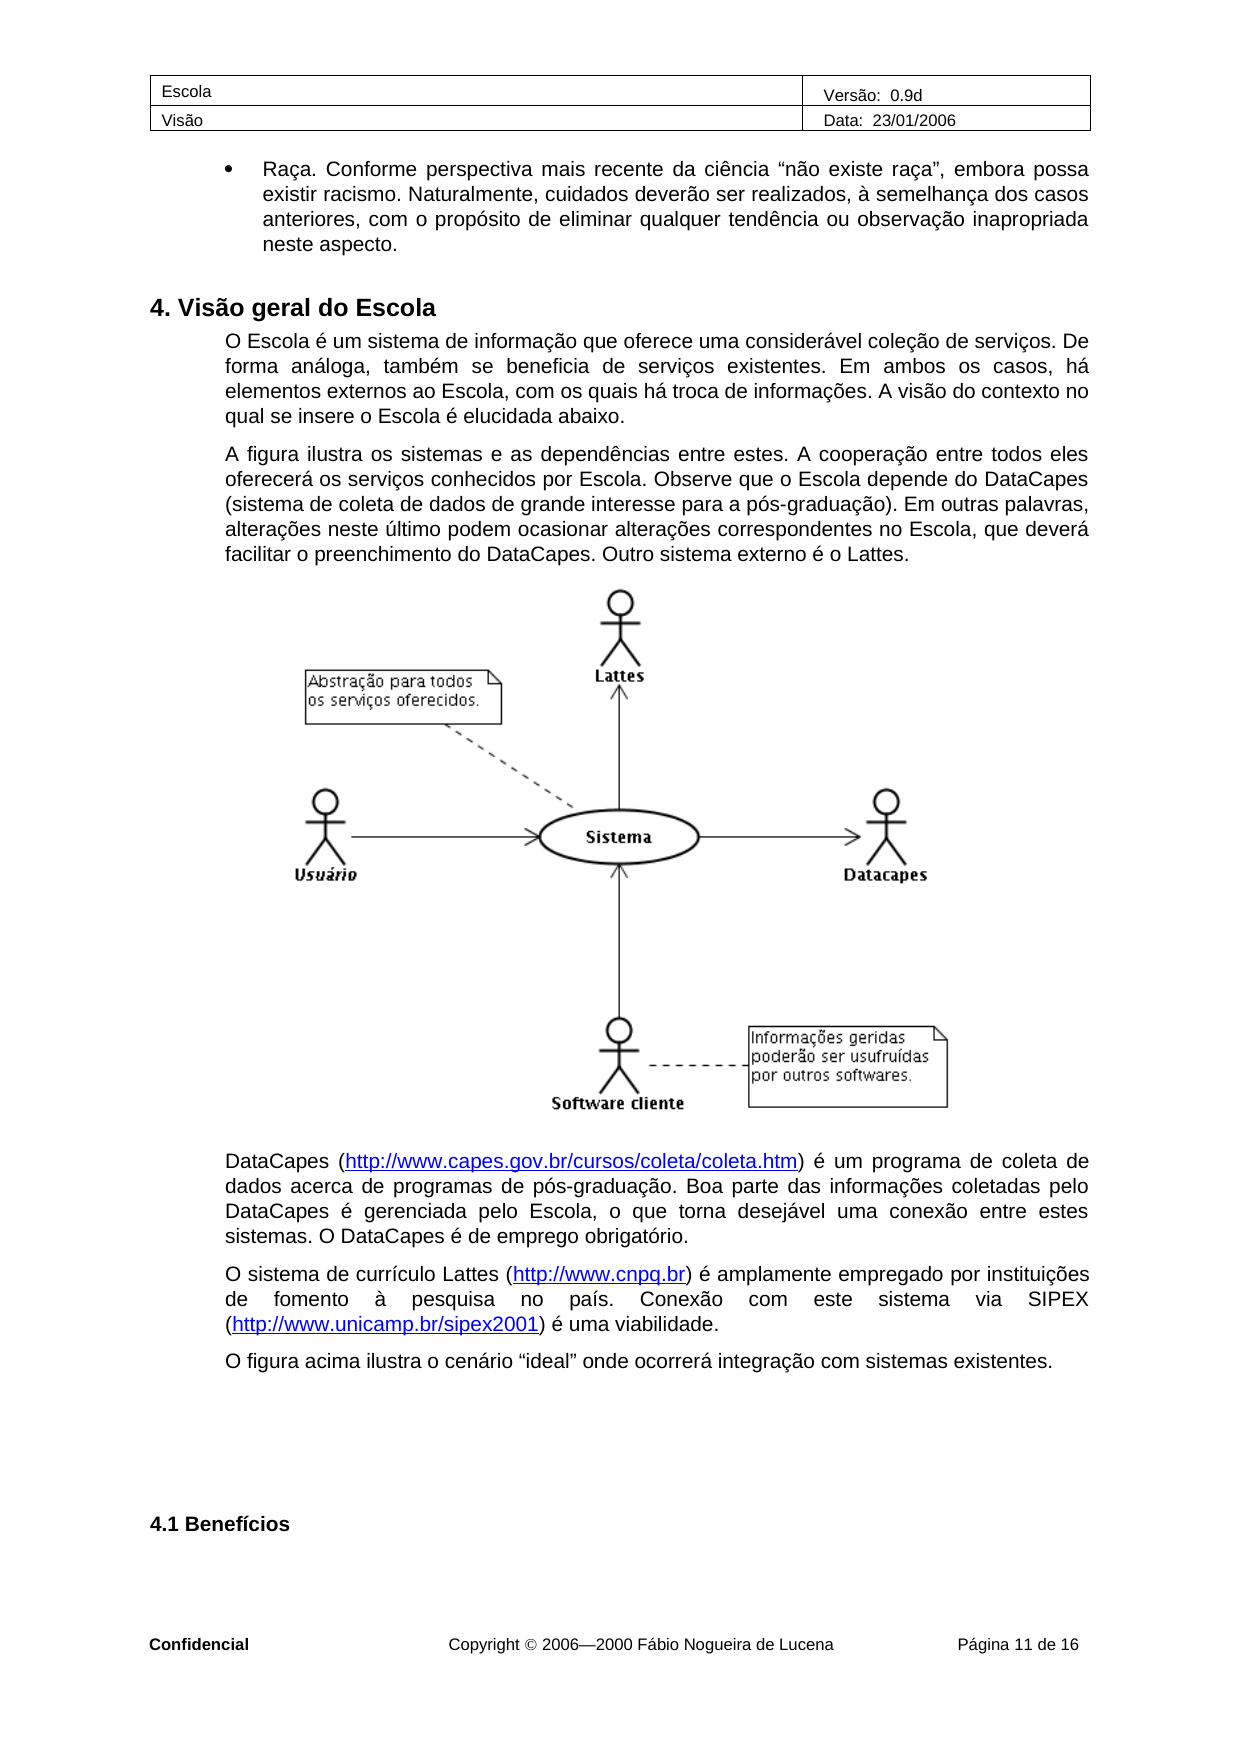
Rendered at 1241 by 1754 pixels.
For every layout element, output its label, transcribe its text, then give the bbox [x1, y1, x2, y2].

list Raça. Conforme perspectiva mais recente da ciência “não existe raça”, embora possa existir racismo. Naturalmente, cuidados deverão ser realizados, à semelhança dos casos anteriores, com o propósito de eliminar qualquer tendência ou observação inapropriada neste aspecto. [225, 156, 1090, 256]
text A figura ilustra os sistemas e as dependências entre estes. A cooperação entre todos eles oferecerá os serviços conhecidos por Escola. Observe que o Escola depende do DataCapes (sistema de coleta de dados de grande interesse para a pós-graduação). Em outras palavras, alterações neste último podem ocasionar alterações correspondentes no Escola, que deverá facilitar o preenchimento do DataCapes. Outro sistema externo é o Lattes. [225, 440, 1090, 565]
text DataCapes (http://www.capes.gov.br/cursos/coleta/coleta.htm) é um programa de coleta de dados acerca de programas de pós-graduação. Boa parte das informações coletadas pelo DataCapes é gerenciada pelo Escola, o que torna desejável uma conexão entre estes sistemas. O DataCapes é de emprego obrigatório. [225, 1151, 1090, 1248]
picture [280, 577, 960, 1151]
subtitle Visão geral do Escola [150, 294, 1090, 322]
text O figura acima ilustra o cenário “ideal” onde ocorrerá integração com sistemas existentes. [225, 1348, 1090, 1373]
text O sistema de currículo Lattes (http://www.cnpq.br) é amplamente empregado por instituições de fomento à pesquisa no país. Conexão com este sistema via SIPEX (http://www.unicamp.br/sipex2001) é uma viabilidade. [225, 1261, 1090, 1336]
text O Escola é um sistema de informação que oferece uma considerável coleção de serviços. De forma análoga, também se beneficia de serviços existentes. Em ambos os casos, há elementos externos ao Escola, com os quais há troca de informações. A visão do contexto no qual se insere o Escola é elucidada abaixo. [225, 328, 1090, 428]
subtitle Benefícios [150, 1511, 1090, 1536]
